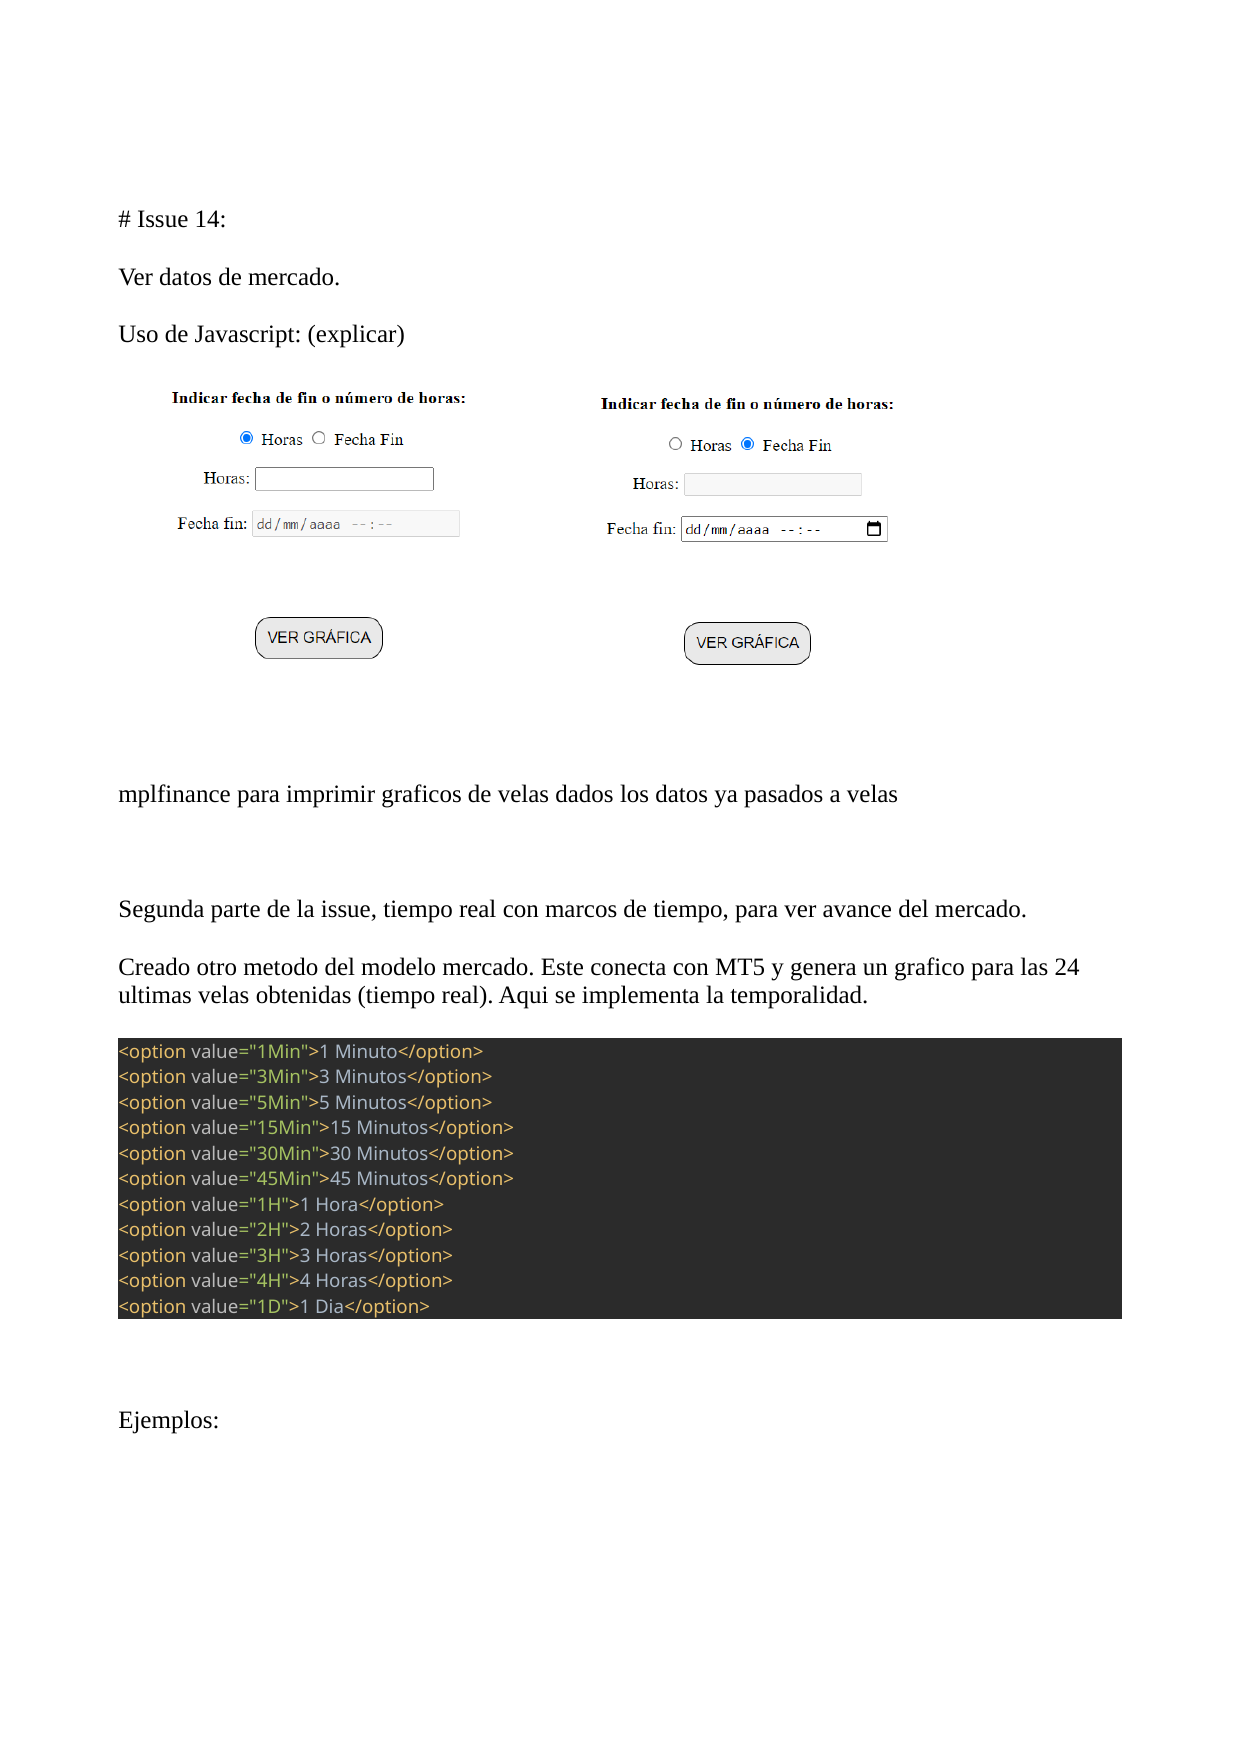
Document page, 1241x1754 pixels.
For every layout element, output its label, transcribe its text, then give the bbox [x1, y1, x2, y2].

text Ver datos de mercado. [118, 262, 1122, 291]
text Creado otro metodo del modelo mercado. Este conecta con MT5 y genera un grafico para las 24 ultimas velas obtenidas (tiempo real). Aqui se implementa la temporalidad. [118, 952, 1122, 1009]
text Uso de Javascript: (explicar) [118, 319, 1122, 348]
text # Issue 14: [118, 204, 1122, 233]
picture [555, 376, 927, 711]
text Segunda parte de la issue, tiempo real con marcos de tiempo, para ver avance del mercado. [118, 894, 1122, 923]
text mplfinance para imprimir graficos de velas dados los datos ya pasados a velas [118, 779, 1122, 808]
text <option value="1Min">1 Minuto</option> <option value="3Min">3 Minutos</option> <option value="5Min">5 Minutos</option> <option value="15Min">15 Minutos</option> <option value="30Min">30 Minutos</option> <option value="45Min">45 Minutos</option> <option value="1H">1 Hora</option> <option value="2H">2 Horas</option> <option value="3H">3 Horas</option> <option value="4H">4 Horas</option> <option value="1D">1 Dia</option> [118, 1038, 1122, 1319]
picture [122, 376, 514, 679]
text Ejemplos: [118, 1405, 1122, 1434]
